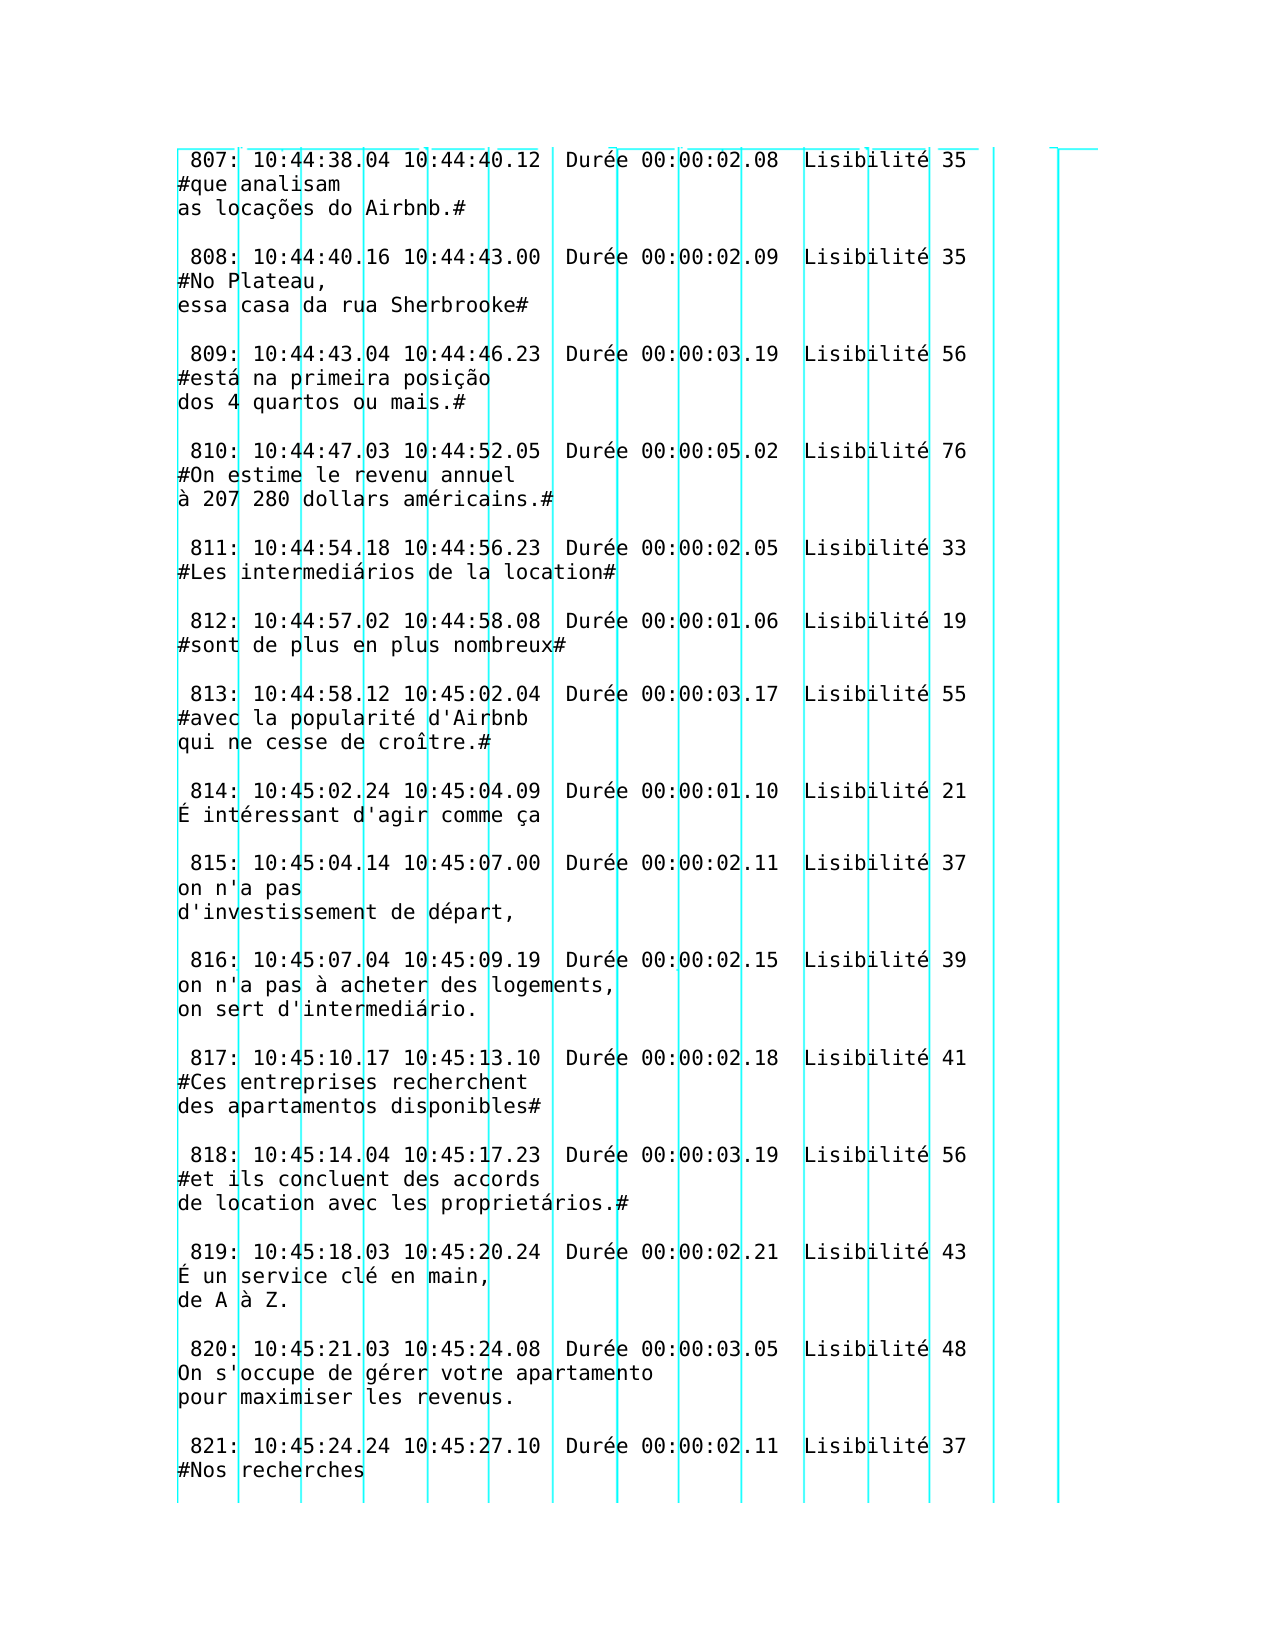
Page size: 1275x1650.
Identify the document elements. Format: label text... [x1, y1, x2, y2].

text de A à Z. [177, 1288, 1098, 1313]
text maximiser les revenus. [241, 1385, 617, 1410]
text 816: 10:45:07.04 10:45:09.19 Durée 00:00:02.15 Lisibilité 39 [177, 948, 1098, 973]
text #avec la popularité d'Airbnb [177, 706, 1098, 730]
text 820: 10:45:21.03 10:45:24.08 Durée 00:00:03.05 Lisibilité 48 [177, 1337, 1098, 1361]
text qui ne cesse de croître.# [177, 730, 1098, 754]
text #que analisam [177, 172, 1098, 196]
text 815: 10:45:04.14 10:45:07.00 Durée 00:00:02.11 Lisibilité 37 [177, 851, 1098, 876]
text #On estime le revenu annuel [177, 463, 1098, 487]
text d'investissement de départ, [177, 900, 1098, 924]
text #No Plateau, [177, 269, 1098, 293]
text É un service clé en main, [177, 1264, 1098, 1288]
picture [177, 147, 1098, 1503]
text on n'a pas [177, 876, 1098, 900]
text as locações do Airbnb.# [177, 196, 1098, 220]
text 807: 10:44:38.04 10:44:40.12 Durée 00:00:02.08 Lisibilité 35 [177, 148, 1098, 172]
text 819: 10:45:18.03 10:45:20.24 Durée 00:00:02.21 Lisibilité 43 [177, 1240, 1098, 1264]
text à 207 280 dollars américains.# [177, 487, 1098, 512]
text 811: 10:44:54.18 10:44:56.23 Durée 00:00:02.05 Lisibilité 33 [177, 536, 1098, 560]
text essa casa da rua Sherbrooke# [177, 293, 1098, 317]
text on sert d'intermediário. [177, 997, 1098, 1021]
text [1061, 1385, 1098, 1410]
text 813: 10:44:58.12 10:45:02.04 Durée 00:00:03.17 Lisibilité 55 [177, 682, 1098, 706]
text 818: 10:45:14.04 10:45:17.23 Durée 00:00:03.19 Lisibilité 56 [177, 1143, 1098, 1167]
text pour [180, 1385, 236, 1410]
text On s'occupe de gérer votre apartamento [177, 1361, 1098, 1385]
text dos 4 quartos ou mais.# [177, 390, 1098, 414]
text de location avec les proprietários.# [177, 1191, 1098, 1216]
text 808: 10:44:40.16 10:44:43.00 Durée 00:00:02.09 Lisibilité 35 [177, 245, 1098, 269]
text 817: 10:45:10.17 10:45:13.10 Durée 00:00:02.18 Lisibilité 41 [177, 1046, 1098, 1070]
text É intéressant d'agir comme ça [177, 803, 1098, 827]
text 821: 10:45:24.24 10:45:27.10 Durée 00:00:02.11 Lisibilité 37 [177, 1434, 1098, 1458]
text 809: 10:44:43.04 10:44:46.23 Durée 00:00:03.19 Lisibilité 56 [177, 342, 1098, 366]
text 814: 10:45:02.24 10:45:04.09 Durée 00:00:01.10 Lisibilité 21 [177, 779, 1098, 803]
text des apartamentos disponibles# [177, 1094, 1098, 1118]
text #sont de plus en plus nombreux# [177, 633, 1098, 657]
text #Les intermediários de la location# [177, 560, 1098, 584]
text #Nos recherches [177, 1458, 1098, 1482]
text 812: 10:44:57.02 10:44:58.08 Durée 00:00:01.06 Lisibilité 19 [177, 609, 1098, 633]
text #está na primeira posição [177, 366, 1098, 390]
text on n'a pas à acheter des logements, [177, 973, 1098, 997]
text #et ils concluent des accords [177, 1167, 1098, 1191]
text [620, 1385, 1058, 1410]
text #Ces entreprises recherchent [177, 1070, 1098, 1094]
text 810: 10:44:47.03 10:44:52.05 Durée 00:00:05.02 Lisibilité 76 [177, 439, 1098, 463]
